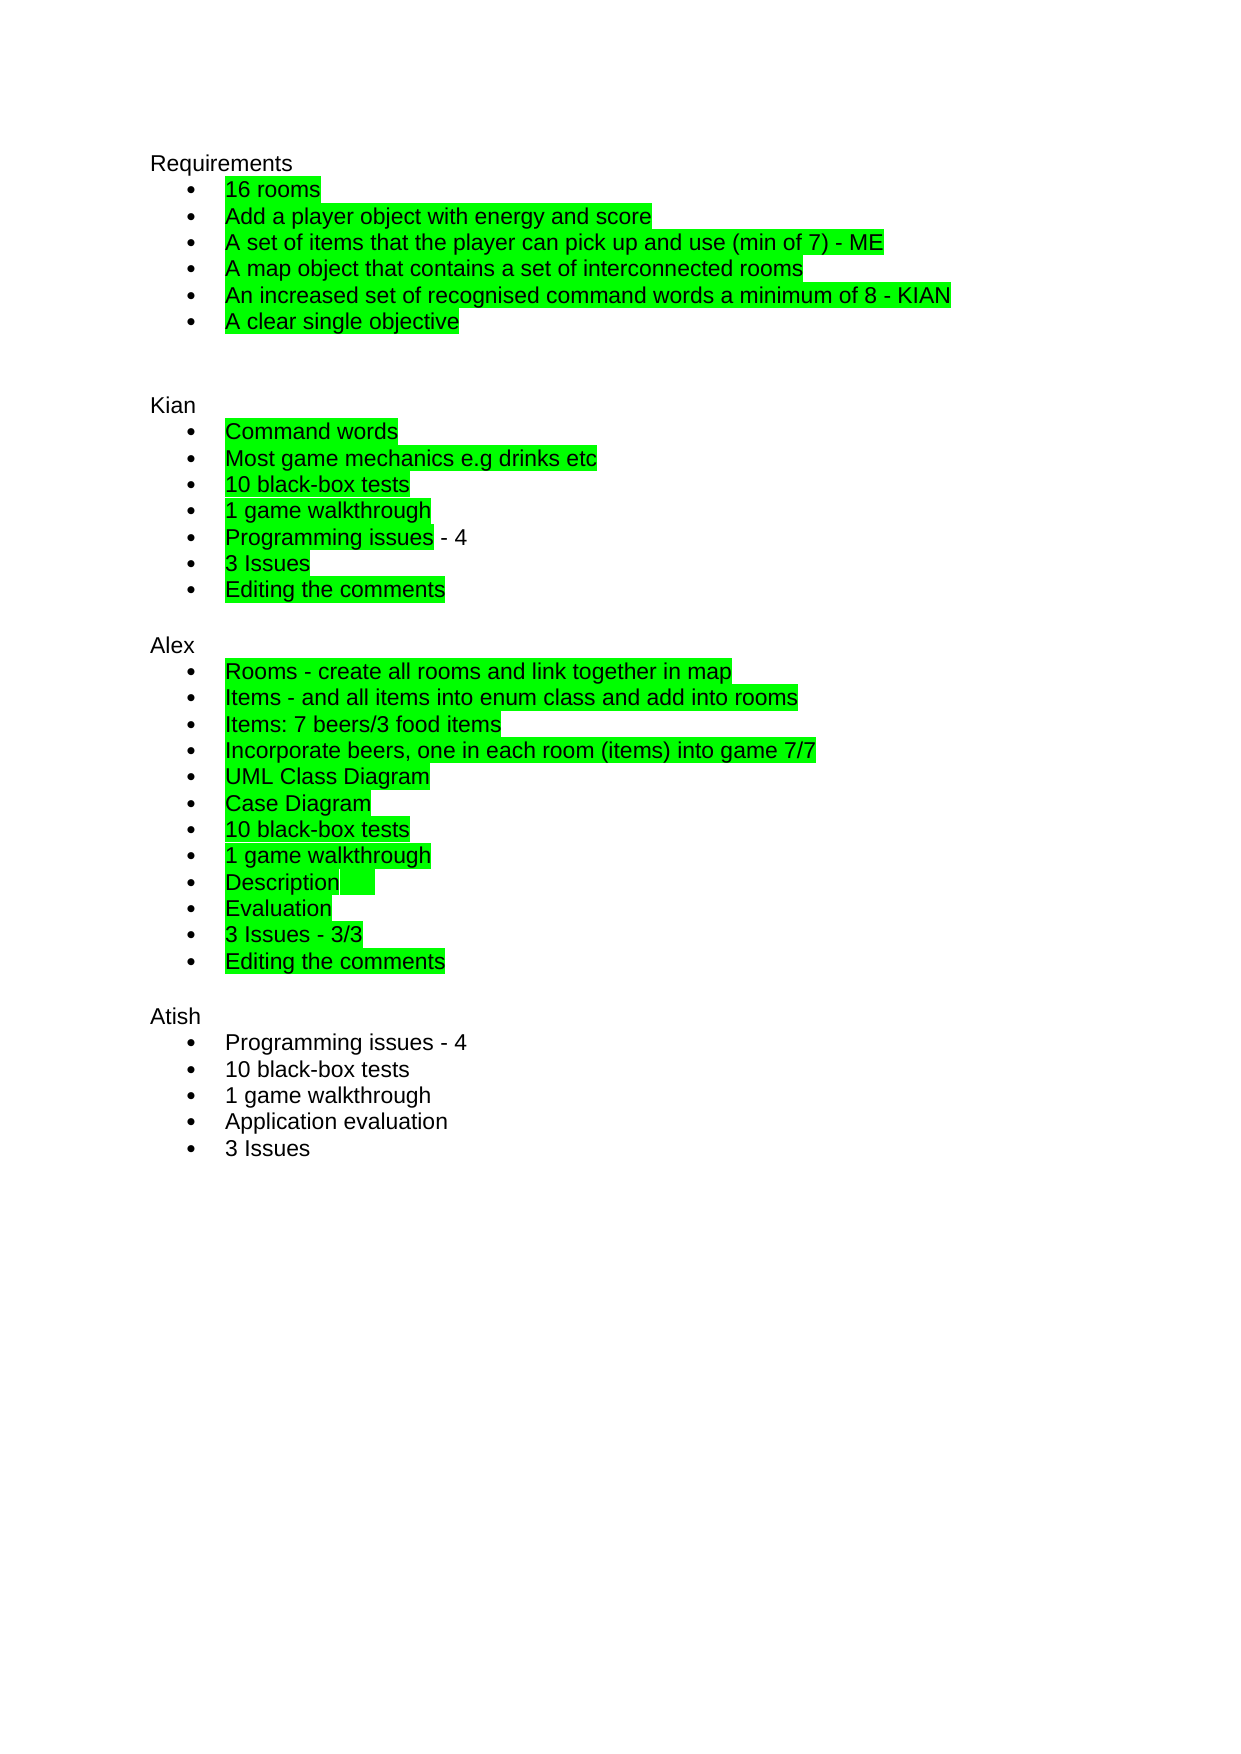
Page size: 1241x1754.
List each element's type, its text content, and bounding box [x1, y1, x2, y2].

list Incorporate beers, one in each room (items) into game 7/7 [187, 737, 1090, 763]
list Application evaluation [187, 1108, 1090, 1135]
list Editing the comments [187, 948, 1090, 974]
list 3 Issues [187, 1135, 1090, 1161]
list 3 Issues [187, 550, 1090, 576]
list 10 black-box tests [187, 1056, 1090, 1082]
list UML Class Diagram [187, 763, 1090, 790]
list Programming issues - 4 [187, 1029, 1090, 1056]
list Editing the comments [187, 576, 1090, 603]
list Items: 7 beers/3 food items [187, 711, 1090, 737]
list 1 game walkthrough [187, 842, 1090, 869]
list 10 black-box tests [187, 471, 1090, 497]
list An increased set of recognised command words a minimum of 8 - KIAN [187, 282, 1090, 308]
list Programming issues - 4 [187, 524, 1090, 550]
list 16 rooms [187, 176, 1090, 203]
text Requirements [150, 150, 1090, 176]
text Kian [150, 392, 1090, 418]
list 10 black-box tests [187, 816, 1090, 842]
list 1 game walkthrough [187, 497, 1090, 524]
list 1 game walkthrough [187, 1082, 1090, 1108]
list Description [187, 869, 1090, 895]
text Alex [150, 632, 1090, 658]
list Case Diagram [187, 790, 1090, 816]
list 3 Issues - 3/3 [187, 921, 1090, 948]
list Add a player object with energy and score [187, 203, 1090, 229]
list Command words [187, 418, 1090, 445]
text Atish [150, 1003, 1090, 1029]
list A clear single objective [187, 308, 1090, 334]
list Most game mechanics e.g drinks etc [187, 445, 1090, 471]
list Evaluation [187, 895, 1090, 921]
list A set of items that the player can pick up and use (min of 7) - ME [187, 229, 1090, 255]
list Items - and all items into enum class and add into rooms [187, 684, 1090, 711]
list Rooms - create all rooms and link together in map [187, 658, 1090, 684]
list A map object that contains a set of interconnected rooms [187, 255, 1090, 282]
